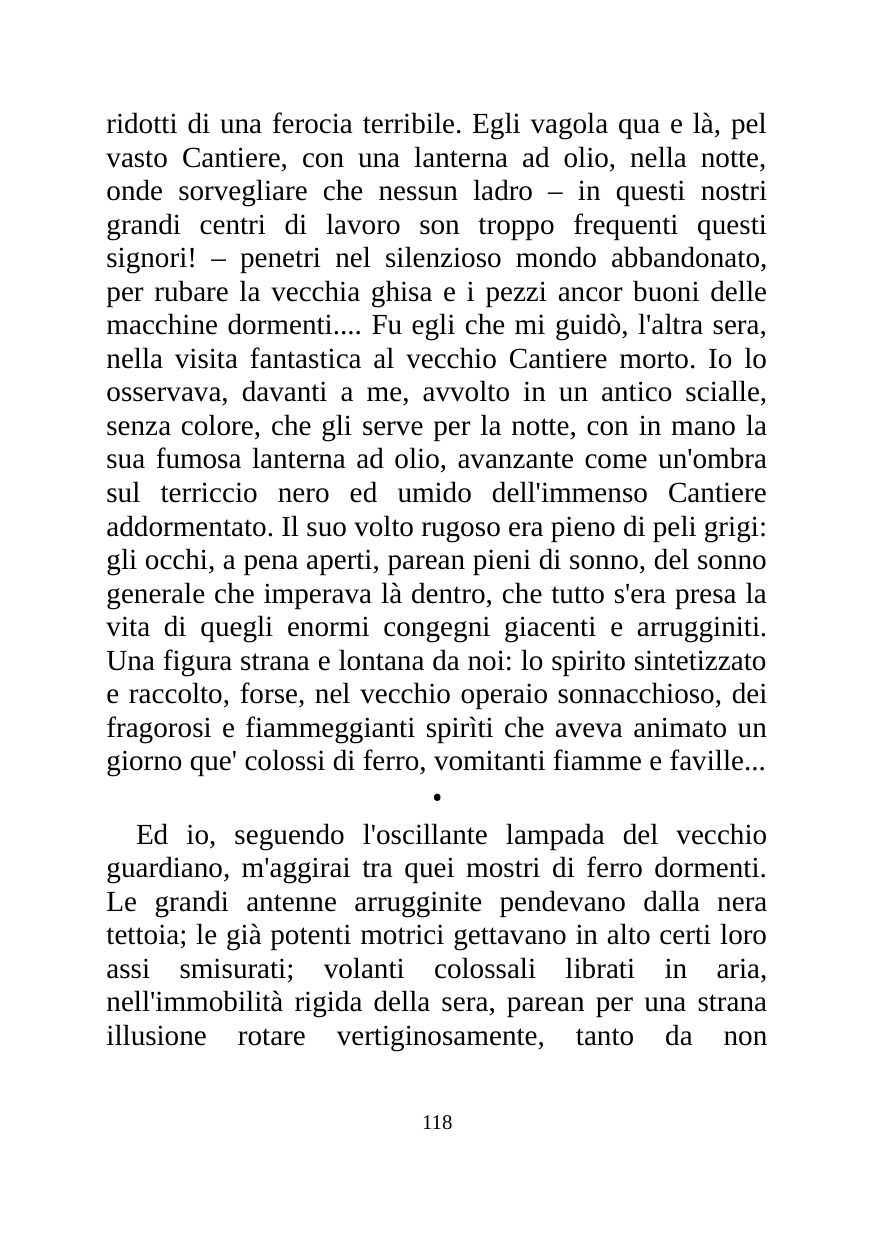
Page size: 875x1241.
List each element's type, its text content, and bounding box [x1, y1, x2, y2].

text Ed io, seguendo l'oscillante lampada del vecchio guardiano, m'aggirai tra quei mostri di ferro dormenti. Le grandi antenne arrugginite pendevano dalla nera tettoia; le già potenti motrici gettavano in alto certi loro assi smisurati; volanti colossali librati in aria, nell'immobilità rigida della sera, parean per una strana illusione rotare vertiginosamente, tanto da non [106, 817, 768, 1052]
text • [106, 777, 768, 817]
text ridotti di una ferocia terribile. Egli vagola qua e là, pel vasto Cantiere, con una lanterna ad olio, nella notte, onde sorvegliare che nessun ladro – in questi nostri grandi centri di lavoro son troppo frequenti questi signori! – penetri nel silenzioso mondo abbandonato, per rubare la vecchia ghisa e i pezzi ancor buoni delle macchine dormenti.... Fu egli che mi guidò, l'altra sera, nella visita fantastica al vecchio Cantiere morto. Io lo osservava, davanti a me, avvolto in un antico scialle, senza colore, che gli serve per la notte, con in mano la sua fumosa lanterna ad olio, avanzante come un'ombra sul terriccio nero ed umido dell'immenso Cantiere addormentato. Il suo volto rugoso era pieno di peli grigi: gli occhi, a pena aperti, parean pieni di sonno, del sonno generale che imperava là dentro, che tutto s'era presa la vita di quegli enormi congegni giacenti e arrugginiti. Una figura strana e lontana da noi: lo spirito sintetizzato e raccolto, forse, nel vecchio operaio sonnacchioso, dei fragorosi e fiammeggianti spirìti che aveva animato un giorno que' colossi di ferro, vomitanti fiamme e faville... [106, 106, 768, 777]
